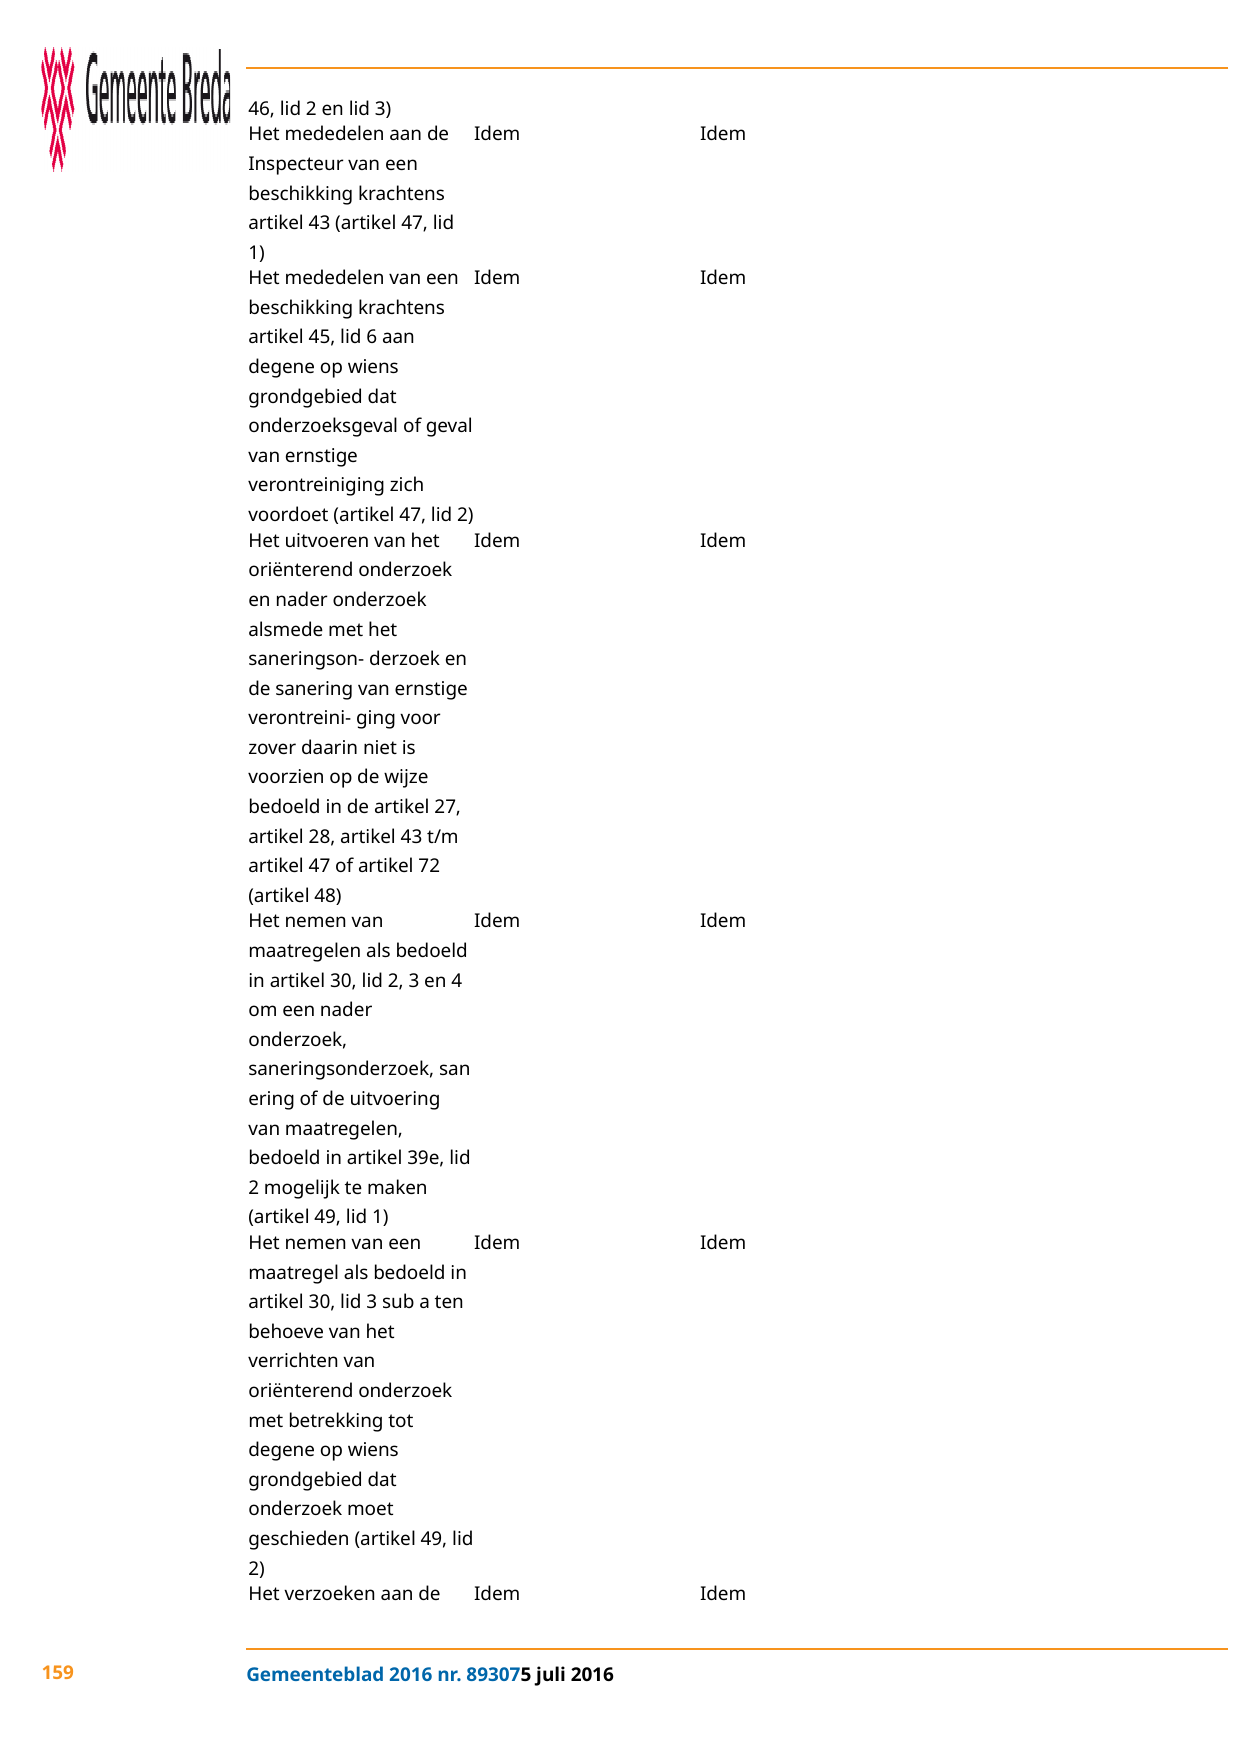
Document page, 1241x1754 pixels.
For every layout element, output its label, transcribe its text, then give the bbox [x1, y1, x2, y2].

table_cell Het mededelen van een beschikking krachtens artikel 45, lid 6 aan degene op wiens grondgebied dat onderzoeksgeval of geval van ernstige verontreiniging zich voordoet (artikel 47, lid 2) [248, 265, 474, 527]
table_cell Idem [700, 265, 926, 527]
table_cell [926, 95, 1152, 121]
table_cell Idem [700, 908, 926, 1229]
table_cell [926, 1229, 1152, 1580]
table_cell [926, 908, 1152, 1229]
table_cell Het mededelen aan de Inspecteur van een beschikking krachtens artikel 43 (artikel 47, lid 1) [248, 121, 474, 264]
table_cell Het uitvoeren van het oriënterend onderzoek en nader onderzoek alsmede met het saneringson- derzoek en de sanering van ernstige verontreini- ging voor zover daarin niet is voorzien op de wijze bedoeld in de artikel 27, artikel 28, artikel 43 t/m artikel 47 of artikel 72 (artikel 48) [248, 527, 474, 908]
table_cell Idem [700, 1580, 926, 1606]
table_cell 46, lid 2 en lid 3) [248, 95, 474, 121]
table_cell [926, 527, 1152, 908]
table_cell Idem [474, 1580, 700, 1606]
table_cell [700, 95, 926, 121]
table_cell Idem [700, 1229, 926, 1580]
table_cell [926, 1580, 1152, 1606]
table_cell Idem [474, 908, 700, 1229]
picture [41, 47, 231, 172]
table_cell Idem [474, 1229, 700, 1580]
table_cell Het verzoeken aan de [248, 1580, 474, 1606]
table_cell Idem [474, 265, 700, 527]
table_cell [926, 265, 1152, 527]
table_cell Idem [474, 121, 700, 264]
table_cell Het nemen van maatregelen als bedoeld in artikel 30, lid 2, 3 en 4 om een nader onderzoek, saneringsonderzoek, sanering of de uitvoering van maatregelen, bedoeld in artikel 39e, lid 2 mogelijk te maken (artikel 49, lid 1) [248, 908, 474, 1229]
table_cell Het nemen van een maatregel als bedoeld in artikel 30, lid 3 sub a ten behoeve van het verrichten van oriënterend onderzoek met betrekking tot degene op wiens grondgebied dat onderzoek moet geschieden (artikel 49, lid 2) [248, 1229, 474, 1580]
table_cell [926, 121, 1152, 264]
table_cell [474, 95, 700, 121]
table_cell Idem [700, 121, 926, 264]
table_cell Idem [474, 527, 700, 908]
table_cell Idem [700, 527, 926, 908]
